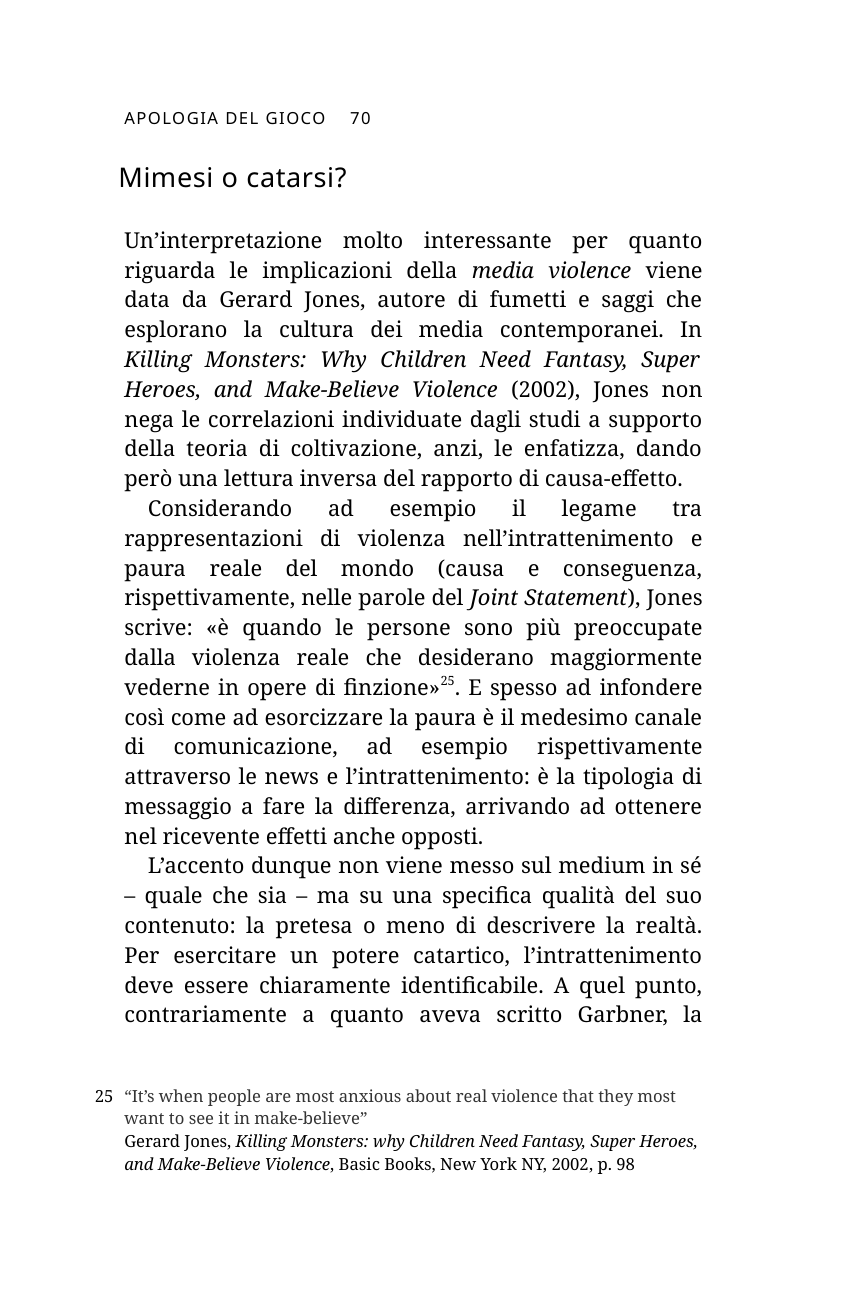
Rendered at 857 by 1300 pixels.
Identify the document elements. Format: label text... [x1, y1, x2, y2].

text L’accento dunque non viene messo sul medium in sé – quale che sia – ma su una specifica qualità del suo contenuto: la pretesa o meno di descrivere la realtà. Per esercitare un potere catartico, l’intrattenimento deve essere chiaramente identificabile. A quel punto, contrariamente a quanto aveva scritto Garbner, la [124, 850, 703, 1029]
text Un’interpretazione molto interessante per quanto riguarda le implicazioni della media violence viene data da Gerard Jones, autore di fumetti e saggi che esplorano la cultura dei media contemporanei. In Killing Monsters: Why Children Need Fantasy, Super Heroes, and Make-Believe Violence (2002), Jones non nega le correlazioni individuate dagli studi a supporto della teoria di coltivazione, anzi, le enfatizza, dando però una lettura inversa del rapporto di causa-effetto. [124, 225, 703, 493]
subtitle Mimesi o catarsi? [118, 158, 703, 195]
text “It’s when people are most anxious about real violence that they most want to see it in make-believe” [94, 1084, 703, 1130]
text Gerard Jones, Killing Monsters: why Children Need Fantasy, Super Heroes, and Make-Believe Violence, Basic Books, New York NY, 2002, p. 98 [94, 1130, 703, 1175]
text Considerando ad esempio il legame tra rappresentazioni di violenza nell’intrattenimento e paura reale del mondo (causa e conseguenza, rispettivamente, nelle parole del Joint Statement), Jones scrive: «è quando le persone sono più preoccupate dalla violenza reale che desiderano maggiormente vederne in opere di finzione». E spesso ad infondere così come ad esorcizzare la paura è il medesimo canale di comunicazione, ad esempio rispettivamente attraverso le news e l’intrattenimento: è la tipologia di messaggio a fare la differenza, arrivando ad ottenere nel ricevente effetti anche opposti. [124, 493, 703, 850]
